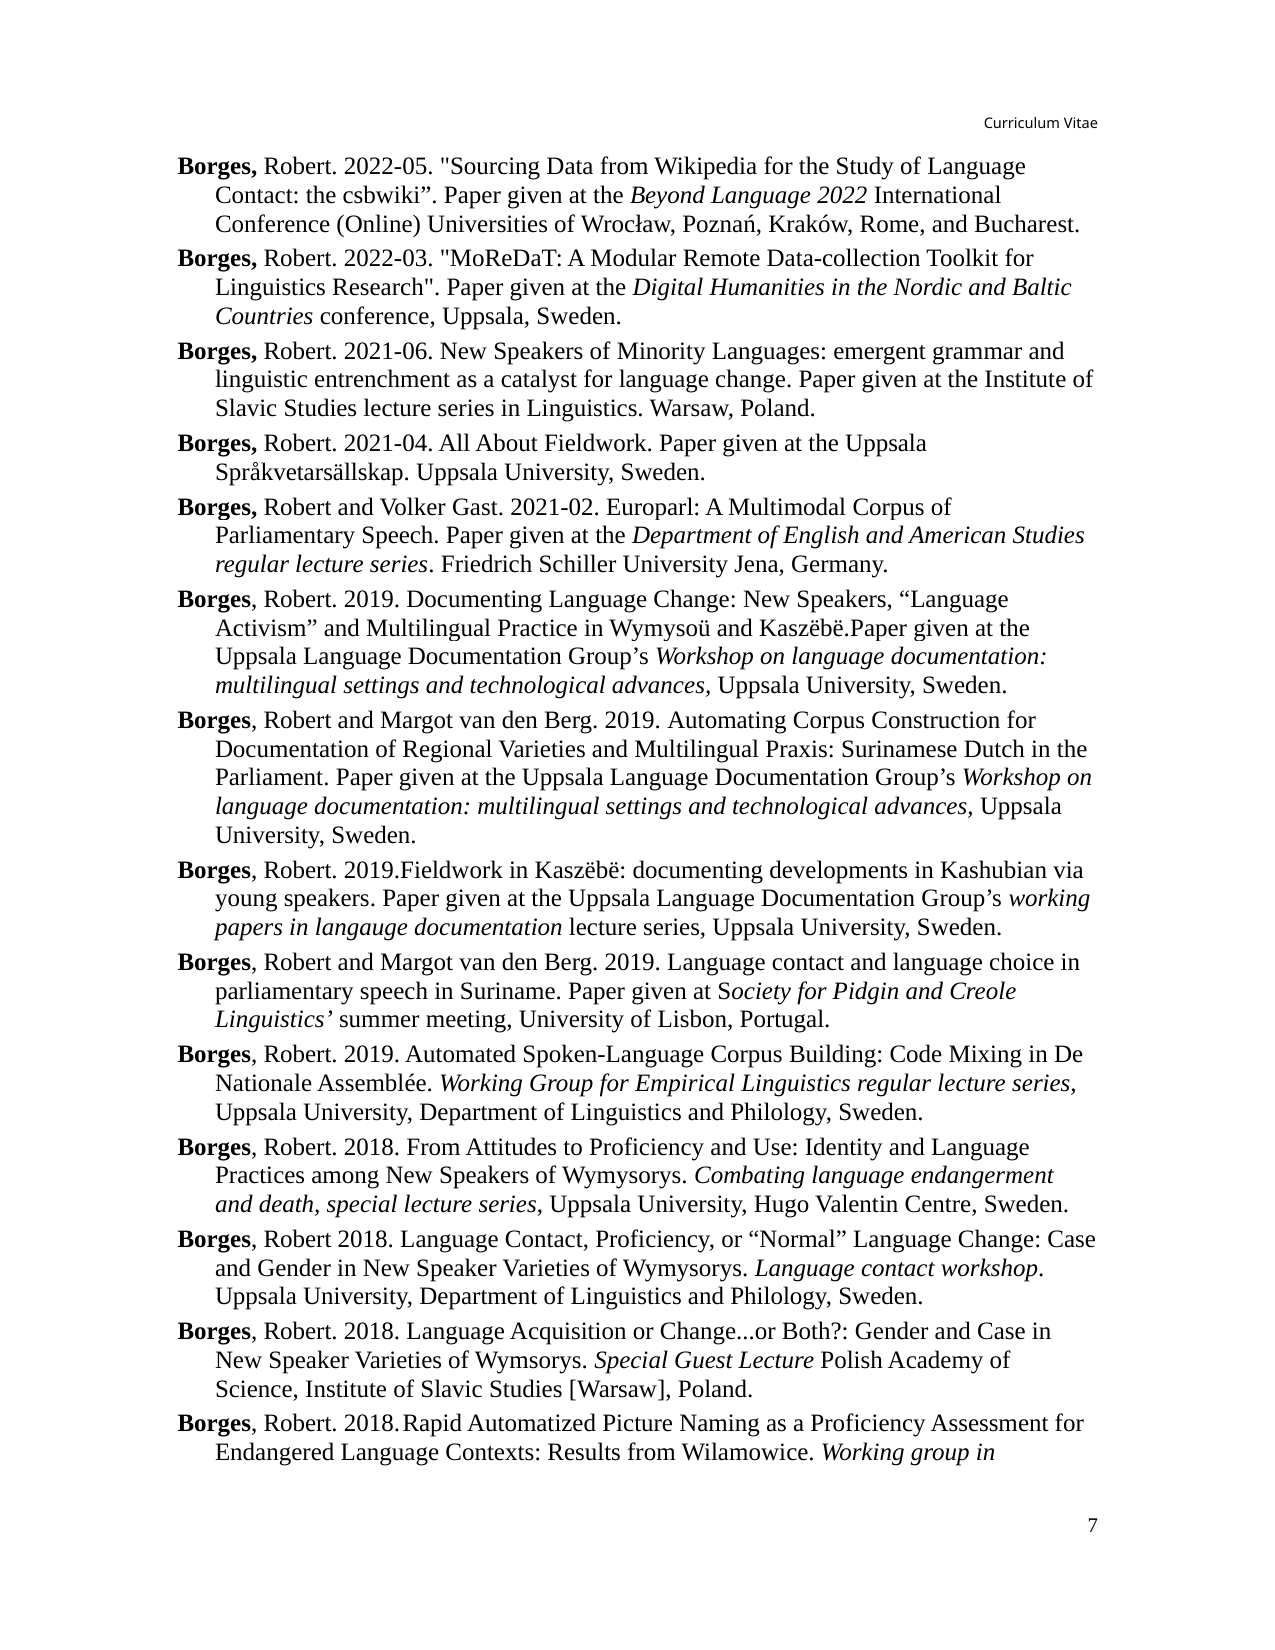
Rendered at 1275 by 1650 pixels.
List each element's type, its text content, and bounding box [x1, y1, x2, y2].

text Borges, Robert. 2022-05. "Sourcing Data from Wikipedia for the Study of Language Contact: the csbwiki”. Paper given at the Beyond Language 2022 International Conference (Online) Universities of Wrocław, Poznań, Kraków, Rome, and Bucharest. [177, 151, 1098, 237]
text Borges, Robert. 2022-03. "MoReDaT: A Modular Remote Data-collection Toolkit for Linguistics Research". Paper given at the Digital Humanities in the Nordic and Baltic Countries conference, Uppsala, Sweden. [177, 243, 1098, 330]
text Borges, Robert. 2018. Language Acquisition or Change...or Both?: Gender and Case in New Speaker Varieties of Wymsorys. Special Guest Lecture Polish Academy of Science, Institute of Slavic Studies [Warsaw], Poland. [177, 1316, 1098, 1402]
text Borges, Robert. 2021-06. New Speakers of Minority Languages: emergent grammar and linguistic entrenchment as a catalyst for language change. Paper given at the Institute of Slavic Studies lecture series in Linguistics. Warsaw, Poland. [177, 336, 1098, 422]
text Borges, Robert. 2019. Documenting Language Change: New Speakers, “Language Activism” and Multilingual Practice in Wymysoü and Kaszëbë.Paper given at the Uppsala Language Documentation Group’s Workshop on language documentation: multilingual settings and technological advances, Uppsala University, Sweden. [177, 584, 1098, 699]
text Borges, Robert 2018. Language Contact, Proficiency, or “Normal” Language Change: Case and Gender in New Speaker Varieties of Wymysorys. Language contact workshop. Uppsala University, Department of Linguistics and Philology, Sweden. [177, 1224, 1098, 1310]
text Borges, Robert. 2018. From Attitudes to Proficiency and Use: Identity and Language Practices among New Speakers of Wymysorys. Combating language endangerment and death, special lecture series, Uppsala University, Hugo Valentin Centre, Sweden. [177, 1132, 1098, 1218]
text Borges, Robert. 2019.Fieldwork in Kaszëbë: documenting developments in Kashubian via young speakers. Paper given at the Uppsala Language Documentation Group’s working papers in langauge documentation lecture series, Uppsala University, Sweden. [177, 855, 1098, 941]
text Borges, Robert. 2021-04. All About Fieldwork. Paper given at the Uppsala Språkvetarsällskap. Uppsala University, Sweden. [177, 428, 1098, 486]
text Borges, Robert. 2019. Automated Spoken-Language Corpus Building: Code Mixing in De Nationale Assemblée. Working Group for Empirical Linguistics regular lecture series, Uppsala University, Department of Linguistics and Philology, Sweden. [177, 1039, 1098, 1126]
text Borges, Robert. 2018. Rapid Automatized Picture Naming as a Proficiency Assessment for Endangered Language Contexts: Results from Wilamowice. Working group in [177, 1408, 1098, 1466]
text Borges, Robert and Volker Gast. 2021-02. Europarl: A Multimodal Corpus of Parliamentary Speech. Paper given at the Department of English and American Studies regular lecture series. Friedrich Schiller University Jena, Germany. [177, 492, 1098, 578]
text Borges, Robert and Margot van den Berg. 2019. Language contact and language choice in parliamentary speech in Suriname. Paper given at Society for Pidgin and Creole Linguistics’ summer meeting, University of Lisbon, Portugal. [177, 947, 1098, 1033]
text Borges, Robert and Margot van den Berg. 2019. Automating Corpus Construction for Documentation of Regional Varieties and Multilingual Praxis: Surinamese Dutch in the Parliament. Paper given at the Uppsala Language Documentation Group’s Workshop on language documentation: multilingual settings and technological advances, Uppsala University, Sweden. [177, 705, 1098, 849]
